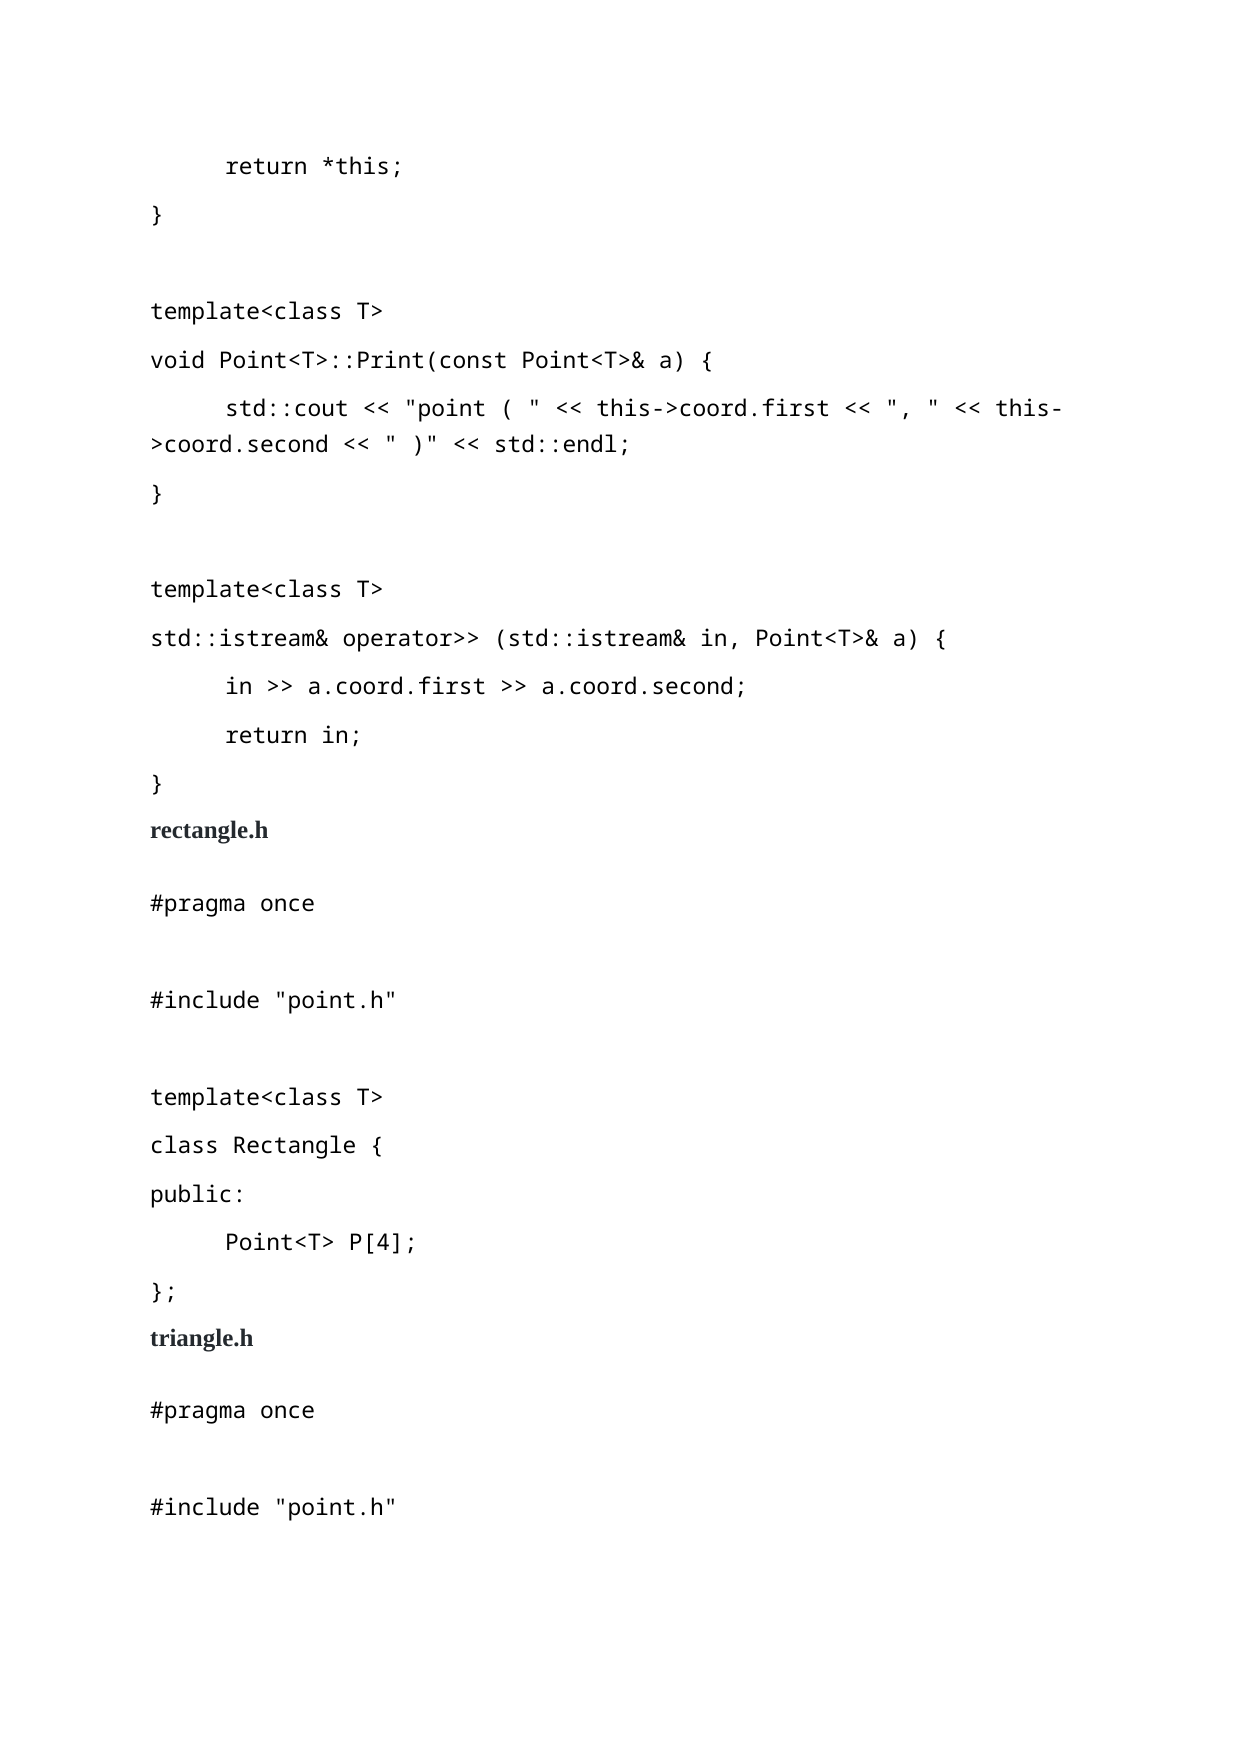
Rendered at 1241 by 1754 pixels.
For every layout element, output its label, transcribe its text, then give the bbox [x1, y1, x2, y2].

text }; [150, 1274, 1090, 1306]
text #pragma once [150, 1394, 1090, 1426]
subtitle rectangle.h [150, 816, 1090, 844]
text return *this; [150, 150, 1090, 181]
text #pragma once [150, 887, 1090, 918]
text std::istream& operator>> (std::istream& in, Point<T>& a) { [150, 622, 1090, 653]
text template<class T> [150, 573, 1090, 605]
text template<class T> [150, 295, 1090, 327]
text template<class T> [150, 1081, 1090, 1112]
text in >> a.coord.first >> a.coord.second; [150, 670, 1090, 702]
text return in; [150, 719, 1090, 750]
text void Point<T>::Print(const Point<T>& a) { [150, 344, 1090, 375]
text public: [150, 1178, 1090, 1209]
text std::cout << "point ( " << this->coord.first << ", " << this->coord.second << " )" << std::endl; [150, 392, 1090, 459]
text #include "point.h" [150, 984, 1090, 1015]
text } [150, 767, 1090, 798]
text class Rectangle { [150, 1129, 1090, 1161]
text } [150, 198, 1090, 230]
text } [150, 477, 1090, 508]
subtitle triangle.h [150, 1323, 1090, 1352]
text #include "point.h" [150, 1491, 1090, 1523]
text Point<T> P[4]; [150, 1226, 1090, 1257]
